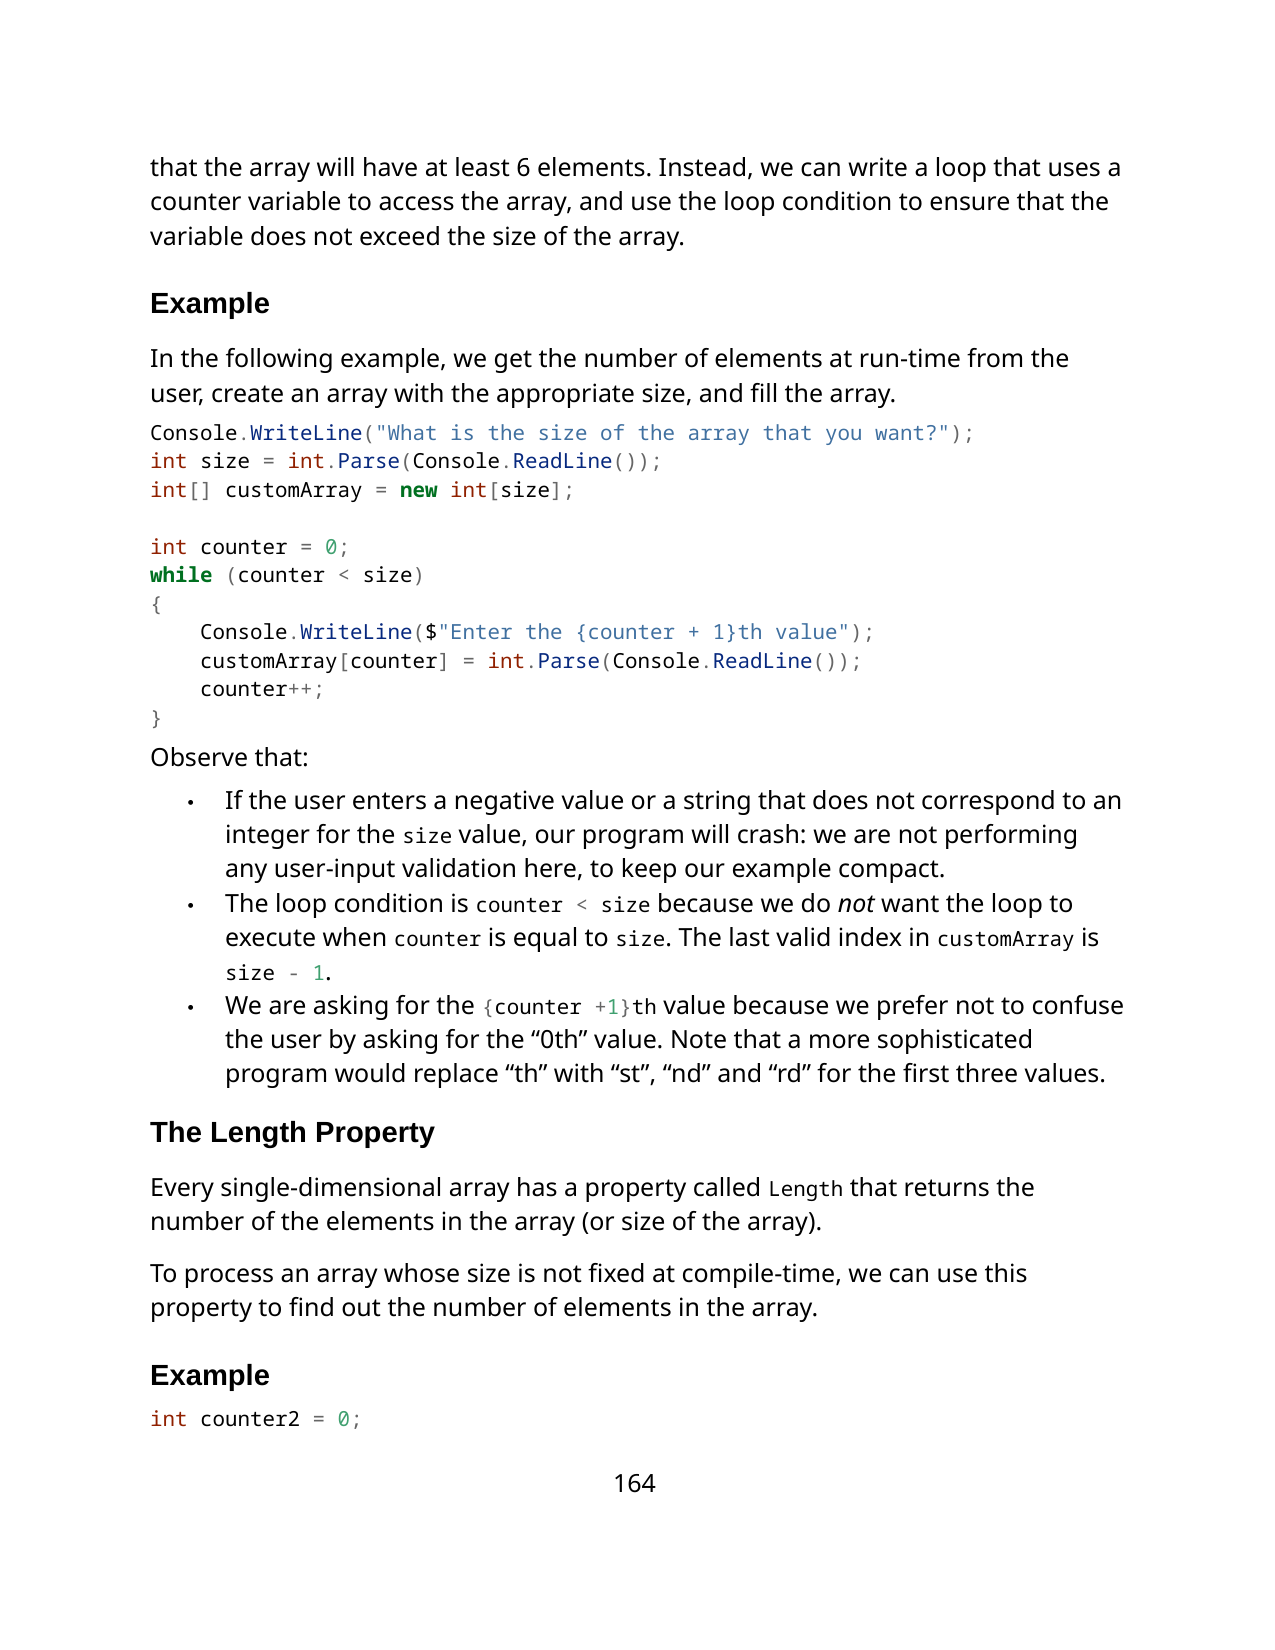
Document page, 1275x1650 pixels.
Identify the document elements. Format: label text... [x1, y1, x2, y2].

text while (counter < size) [150, 560, 1125, 589]
text int counter2 = 0; [150, 1404, 1125, 1432]
text int size = int.Parse(Console.ReadLine()); [150, 447, 1125, 475]
text counter++; [150, 674, 1125, 703]
text { [150, 589, 1125, 617]
text Every single-dimensional array has a property called Length that returns the number of the elements in the array (or size of the array). [150, 1169, 1125, 1238]
text Observe that: [150, 740, 1125, 774]
text } [150, 703, 1125, 731]
subtitle Example [150, 286, 1125, 320]
text To process an array whose size is not fixed at compile-time, we can use this property to find out the number of elements in the array. [150, 1256, 1125, 1324]
subtitle The Length Property [150, 1114, 1125, 1148]
text int counter = 0; [150, 532, 1125, 560]
subtitle Example [150, 1358, 1125, 1391]
list We are asking for the {counter +1}th value because we prefer not to confuse the user by asking for the “0th” value. Note that a more sophisticated program would replace “th” with “st”, “nd” and “rd” for the first three values. [187, 987, 1125, 1089]
text int[] customArray = new int[size]; [150, 475, 1125, 503]
text customArray[counter] = int.Parse(Console.ReadLine()); [150, 646, 1125, 674]
text Console.WriteLine("What is the size of the array that you want?"); [150, 418, 1125, 447]
text that the array will have at least 6 elements. Instead, we can write a loop that uses a counter variable to access the array, and use the loop condition to ensure that the variable does not exceed the size of the array. [150, 150, 1125, 252]
text In the following example, we get the number of elements at run-time from the user, create an array with the appropriate size, and fill the array. [150, 341, 1125, 409]
text Console.WriteLine($"Enter the {counter + 1}th value"); [150, 617, 1125, 646]
list The loop condition is counter < size because we do not want the loop to execute when counter is equal to size. The last valid index in customArray is size - 1. [187, 885, 1125, 987]
list If the user enters a negative value or a string that does not correspond to an integer for the size value, our program will crash: we are not performing any user-input validation here, to keep our example compact. [187, 783, 1125, 885]
